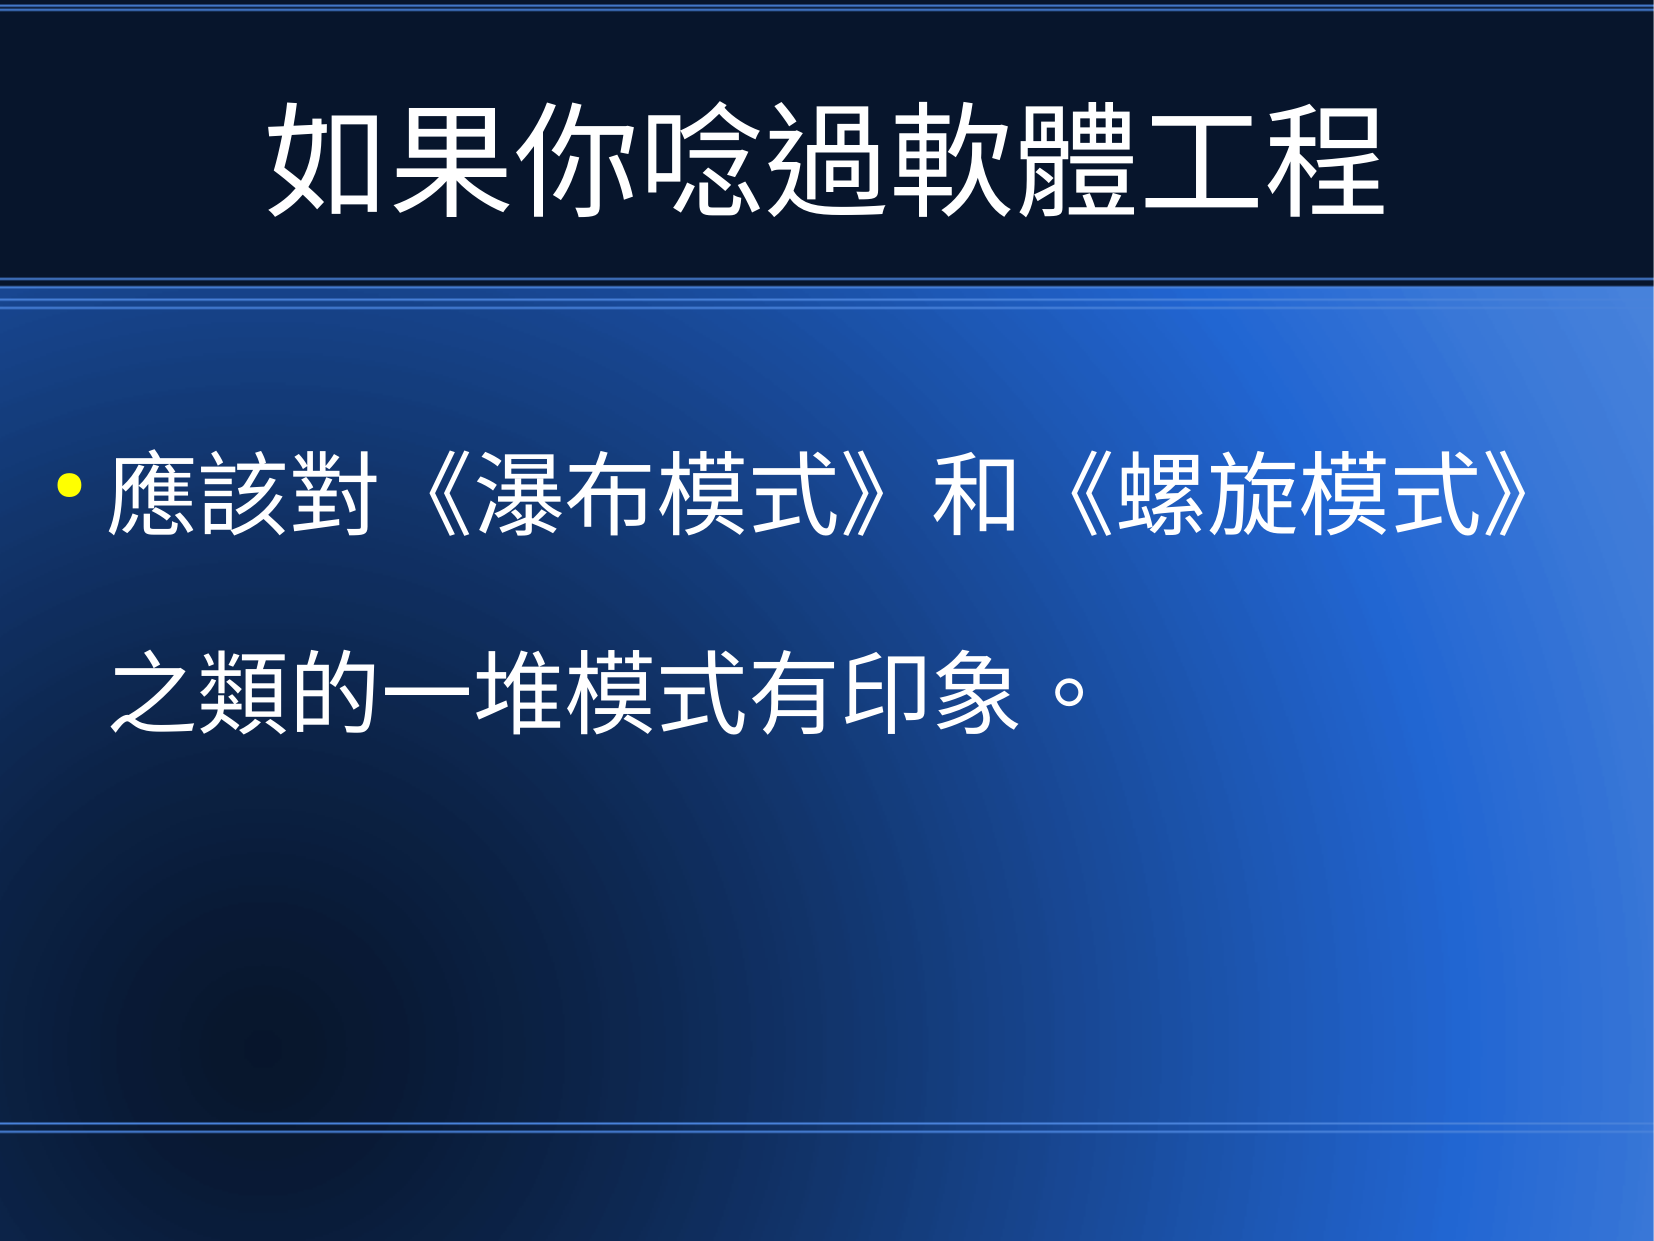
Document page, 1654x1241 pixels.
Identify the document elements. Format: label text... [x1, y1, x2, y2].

title 如果你唸過軟體工程 [82, 49, 1571, 257]
picture [0, 0, 1654, 1241]
list 應該對《瀑布模式》和《螺旋模式》之類的一堆模式有印象。 [35, 355, 1619, 1241]
